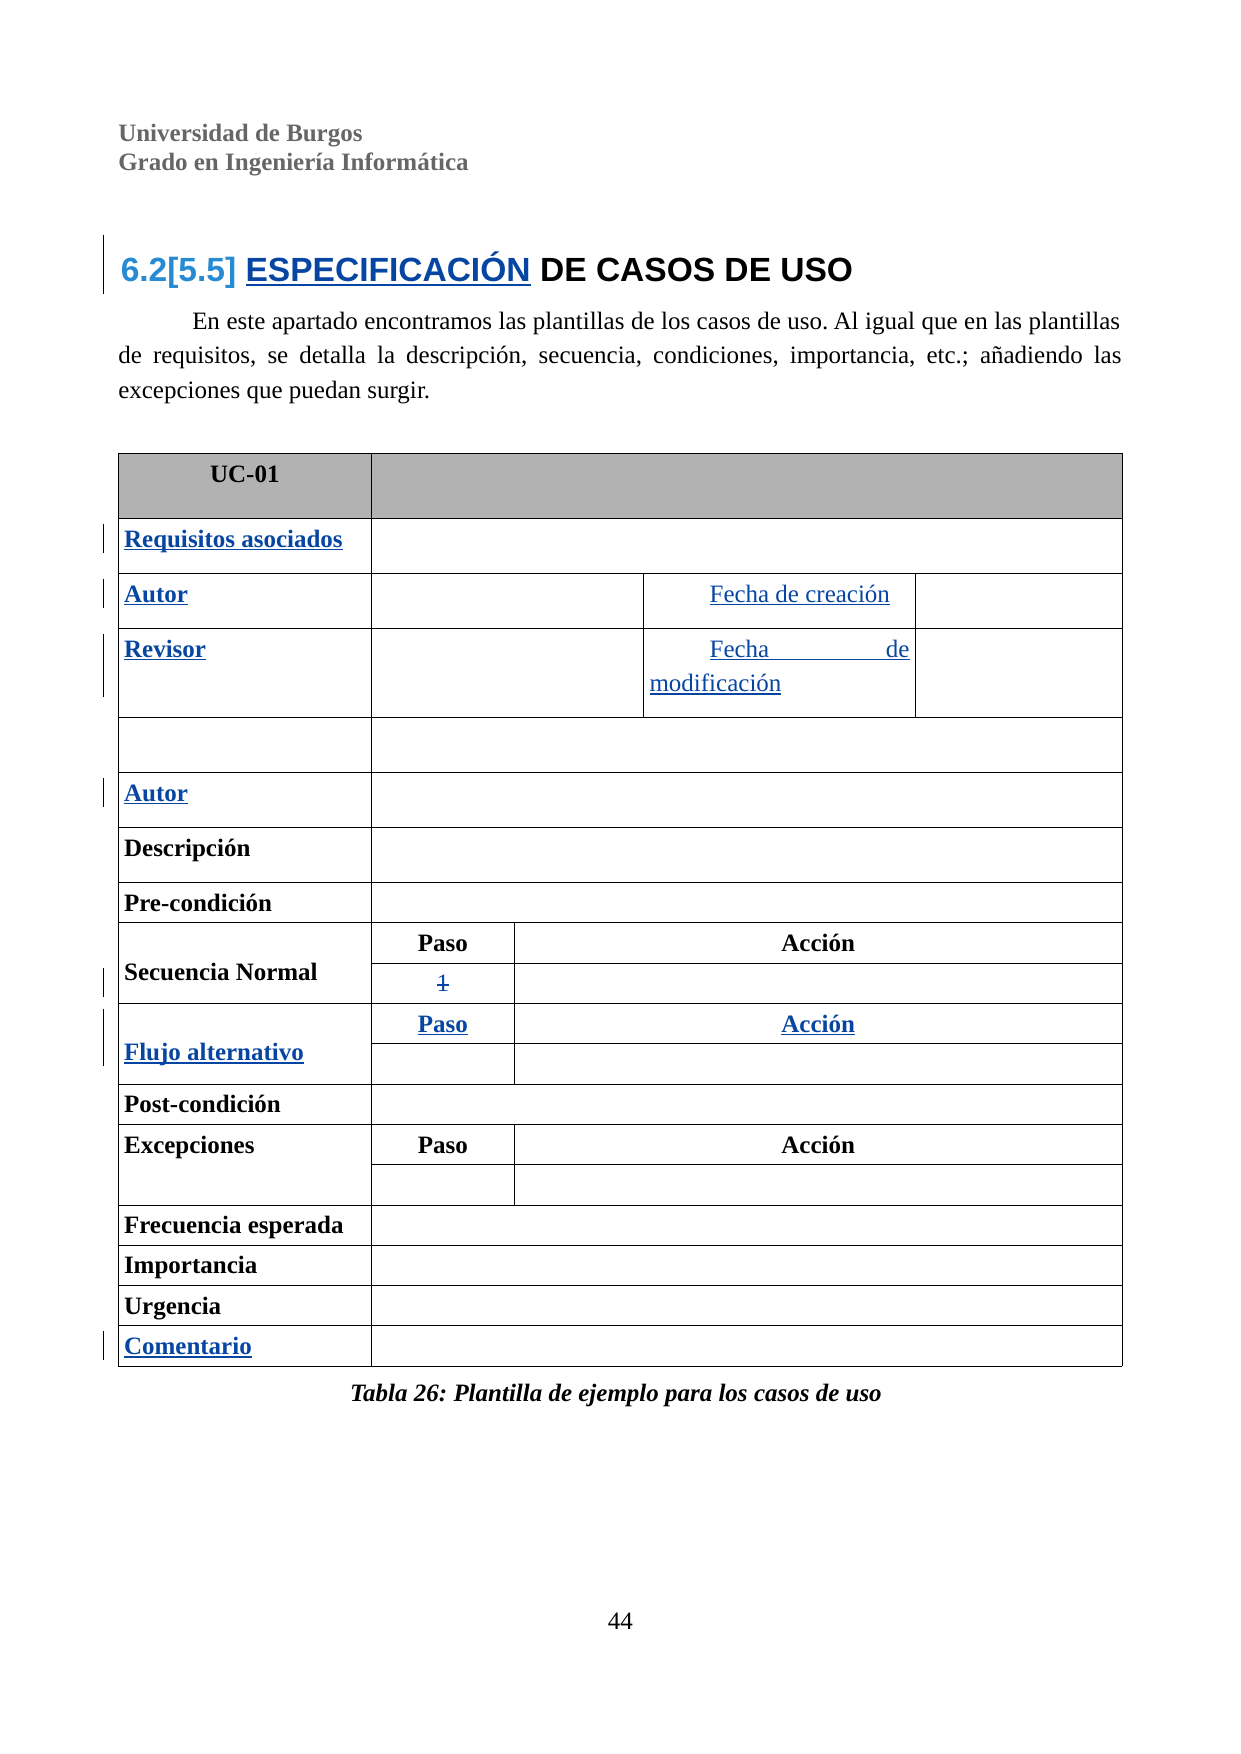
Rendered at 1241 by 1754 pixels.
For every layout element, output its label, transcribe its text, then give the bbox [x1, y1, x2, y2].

table_cell Acción [515, 923, 1122, 963]
table_cell Comentario [119, 1326, 371, 1366]
table_cell [372, 1085, 1122, 1124]
table_cell [372, 519, 1122, 573]
table_cell Secuencia Normal [119, 923, 371, 1003]
table_cell [372, 883, 1122, 922]
table_cell Acción [515, 1125, 1122, 1164]
table_cell [372, 1286, 1122, 1325]
text Tabla 26: Plantilla de ejemplo para los casos de uso [118, 1378, 1122, 1407]
subtitle ESPECIFICACIÓN DE CASOS DE USO [121, 234, 1122, 294]
table_cell Flujo alternativo [119, 1004, 371, 1083]
table_cell [372, 1246, 1122, 1285]
table_cell Paso [372, 1125, 514, 1164]
table_cell Excepciones [119, 1125, 371, 1204]
table_cell Urgencia [119, 1286, 371, 1325]
table_cell Paso [372, 1004, 514, 1043]
table_cell [372, 964, 514, 1003]
table_cell [119, 718, 371, 772]
table_cell [372, 629, 643, 717]
table_cell Fecha de creación [644, 574, 915, 628]
table_cell Pre-condición [119, 883, 371, 922]
table_header [372, 454, 1122, 518]
table_cell [372, 1044, 514, 1083]
table_cell [515, 1044, 1122, 1083]
table_cell Autor [119, 773, 371, 827]
table_cell [916, 629, 1122, 717]
table_cell [372, 1326, 1122, 1366]
table_cell Paso [372, 923, 514, 963]
table_cell Acción [515, 1004, 1122, 1043]
table_cell [916, 574, 1122, 628]
text En este apartado encontramos las plantillas de los casos de uso. Al igual que en las plantillas de requisitos, se detalla la descripción, secuencia, condiciones, importancia, etc.; añadiendo las excepciones que puedan surgir. [118, 306, 1122, 404]
table_cell [372, 574, 643, 628]
table_cell [372, 1206, 1122, 1245]
table_cell Post-condición [119, 1085, 371, 1124]
table_cell [372, 828, 1122, 882]
table_cell Revisor [119, 629, 371, 717]
table_cell Fecha de modificación [644, 629, 915, 717]
table_cell [515, 1165, 1122, 1204]
table_cell Autor [119, 574, 371, 628]
table_cell [515, 964, 1122, 1003]
table_cell Frecuencia esperada [119, 1206, 371, 1245]
table_cell [372, 773, 1122, 827]
table_cell [372, 718, 1122, 772]
table_header UC-01 [119, 454, 371, 518]
table_cell Descripción [119, 828, 371, 882]
table_cell Importancia [119, 1246, 371, 1285]
table_cell [372, 1165, 514, 1204]
table_cell Requisitos asociados [119, 519, 371, 573]
